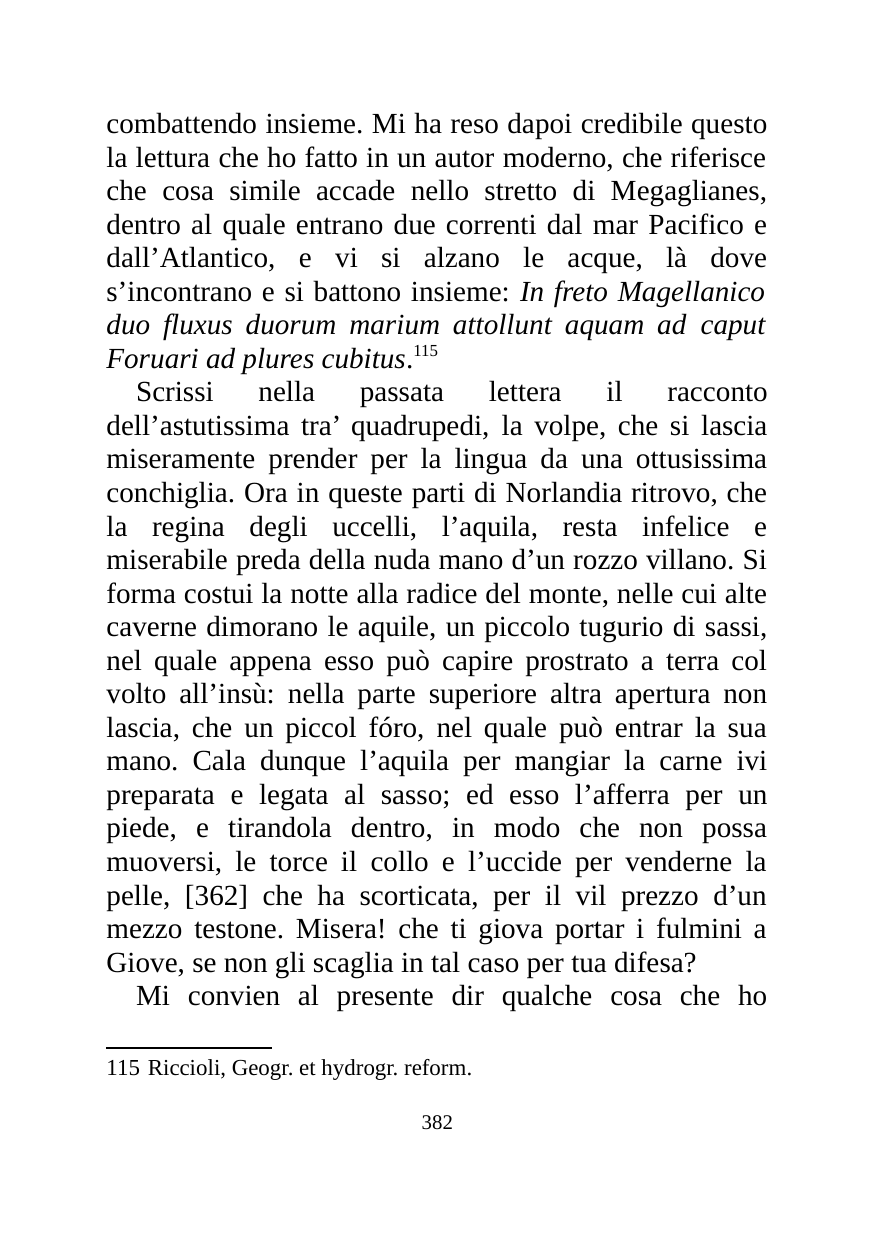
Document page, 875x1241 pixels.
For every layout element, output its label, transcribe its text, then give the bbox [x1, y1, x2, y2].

text Mi convien al presente dir qualche cosa che ho [106, 978, 768, 1012]
text combattendo insieme. Mi ha reso dapoi credibile questo la lettura che ho fatto in un autor moderno, che riferisce che cosa simile accade nello stretto di Megaglianes, dentro al quale entrano due correnti dal mar Pacifico e dall’Atlantico, e vi si alzano le acque, là dove s’incontrano e si battono insieme: In freto Magellanico duo fluxus duorum marium attollunt aquam ad caput Foruari ad plures cubitus. [106, 106, 768, 374]
text Riccioli, Geogr. et hydrogr. reform. [106, 1054, 768, 1080]
text Scrissi nella passata lettera il racconto dell’astutissima tra’ quadrupedi, la volpe, che si lascia miseramente prender per la lingua da una ottusissima conchiglia. Ora in queste parti di Norlandia ritrovo, che la regina degli uccelli, l’aquila, resta infelice e miserabile preda della nuda mano d’un rozzo villano. Si forma costui la notte alla radice del monte, nelle cui alte caverne dimorano le aquile, un piccolo tugurio di sassi, nel quale appena esso può capire prostrato a terra col volto all’insù: nella parte superiore altra apertura non lascia, che un piccol fóro, nel quale può entrar la sua mano. Cala dunque l’aquila per mangiar la carne ivi preparata e legata al sasso; ed esso l’afferra per un piede, e tirandola dentro, in modo che non possa muoversi, le torce il collo e l’uccide per venderne la pelle, [362] che ha scorticata, per il vil prezzo d’un mezzo testone. Misera! che ti giova portar i fulmini a Giove, se non gli scaglia in tal caso per tua difesa? [106, 374, 768, 978]
